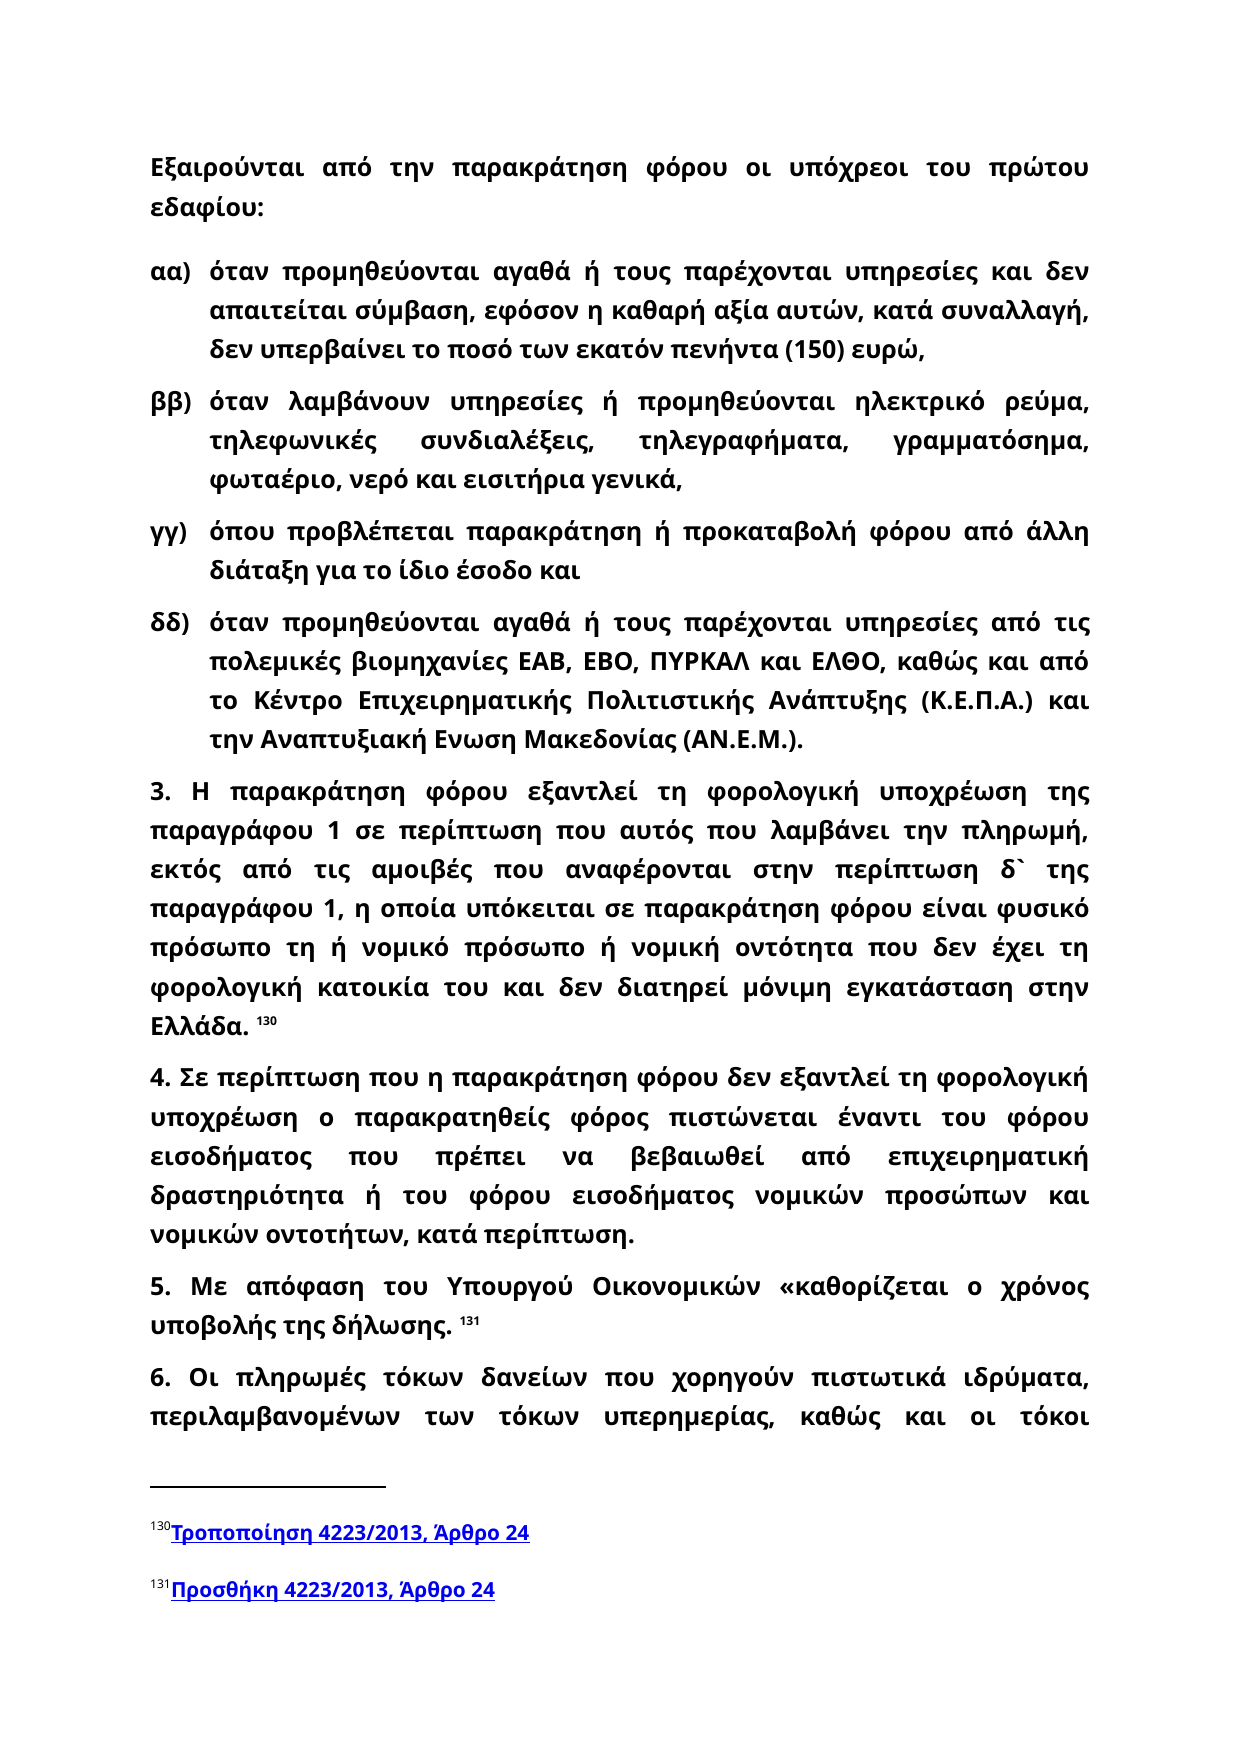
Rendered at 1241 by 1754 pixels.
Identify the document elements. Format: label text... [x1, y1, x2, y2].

text 4. Σε περίπτωση που η παρακράτηση φόρου δεν εξαντλεί τη φορολογική υποχρέωση ο παρακρατηθείς φόρος πιστώνεται έναντι του φόρου εισοδήματος που πρέπει να βεβαιωθεί από επιχειρηματική δραστηριότητα ή του φόρου εισοδήματος νομικών προσώπων και νομικών οντοτήτων, κατά περίπτωση. [150, 1060, 1090, 1251]
text 5. Με απόφαση του Υπουργού Οικονομικών «καθορίζεται ο χρόνος υποβολής της δήλωσης. [150, 1268, 1090, 1342]
list δδ) όταν προμηθεύονται αγαθά ή τους παρέχονται υπηρεσίες από τις πολεμικές βιομηχανίες ΕΑΒ, ΕΒΟ, ΠΥΡΚΑΛ και ΕΛΘΟ, καθώς και από το Κέντρο Επιχειρηματικής Πολιτιστικής Ανάπτυξης (Κ.Ε.Π.Α.) και την Αναπτυξιακή Ενωση Μακεδονίας (ΑΝ.Ε.Μ.). [150, 604, 1090, 756]
list αα) όταν προμηθεύονται αγαθά ή τους παρέχονται υπηρεσίες και δεν απαιτείται σύμβαση, εφόσον η καθαρή αξία αυτών, κατά συναλλαγή, δεν υπερβαίνει το ποσό των εκατόν πενήντα (150) ευρώ, [150, 253, 1090, 366]
text 3. Η παρακράτηση φόρου εξαντλεί τη φορολογική υποχρέωση της παραγράφου 1 σε περίπτωση που αυτός που λαμβάνει την πληρωμή, εκτός από τις αμοιβές που αναφέρονται στην περίπτωση δ` της παραγράφου 1, η οποία υπόκειται σε παρακράτηση φόρου είναι φυσικό πρόσωπο τη ή νομικό πρόσωπο ή νομική οντότητα που δεν έχει τη φορολογική κατοικία του και δεν διατηρεί μόνιμη εγκατάσταση στην Ελλάδα. [150, 773, 1090, 1042]
text Προσθήκη 4223/2013, Άρθρο 24 [150, 1576, 1090, 1604]
text Τροποποίηση 4223/2013, Άρθρο 24 [150, 1518, 1090, 1546]
list ββ) όταν λαμβάνουν υπηρεσίες ή προμηθεύονται ηλεκτρικό ρεύμα, τηλεφωνικές συνδιαλέξεις, τηλεγραφήματα, γραμματόσημα, φωταέριο, νερό και εισιτήρια γενικά, [150, 383, 1090, 496]
list γγ) όπου προβλέπεται παρακράτηση ή προκαταβολή φόρου από άλλη διάταξη για το ίδιο έσοδο και [150, 513, 1090, 587]
text Εξαιρούνται από την παρακράτηση φόρου οι υπόχρεοι του πρώτου εδαφίου: [150, 150, 1090, 223]
text 6. Οι πληρωμές τόκων δανείων που χορηγούν πιστωτικά ιδρύματα, περιλαμβανομένων των τόκων υπερημερίας, καθώς και οι τόκοι [150, 1359, 1090, 1432]
